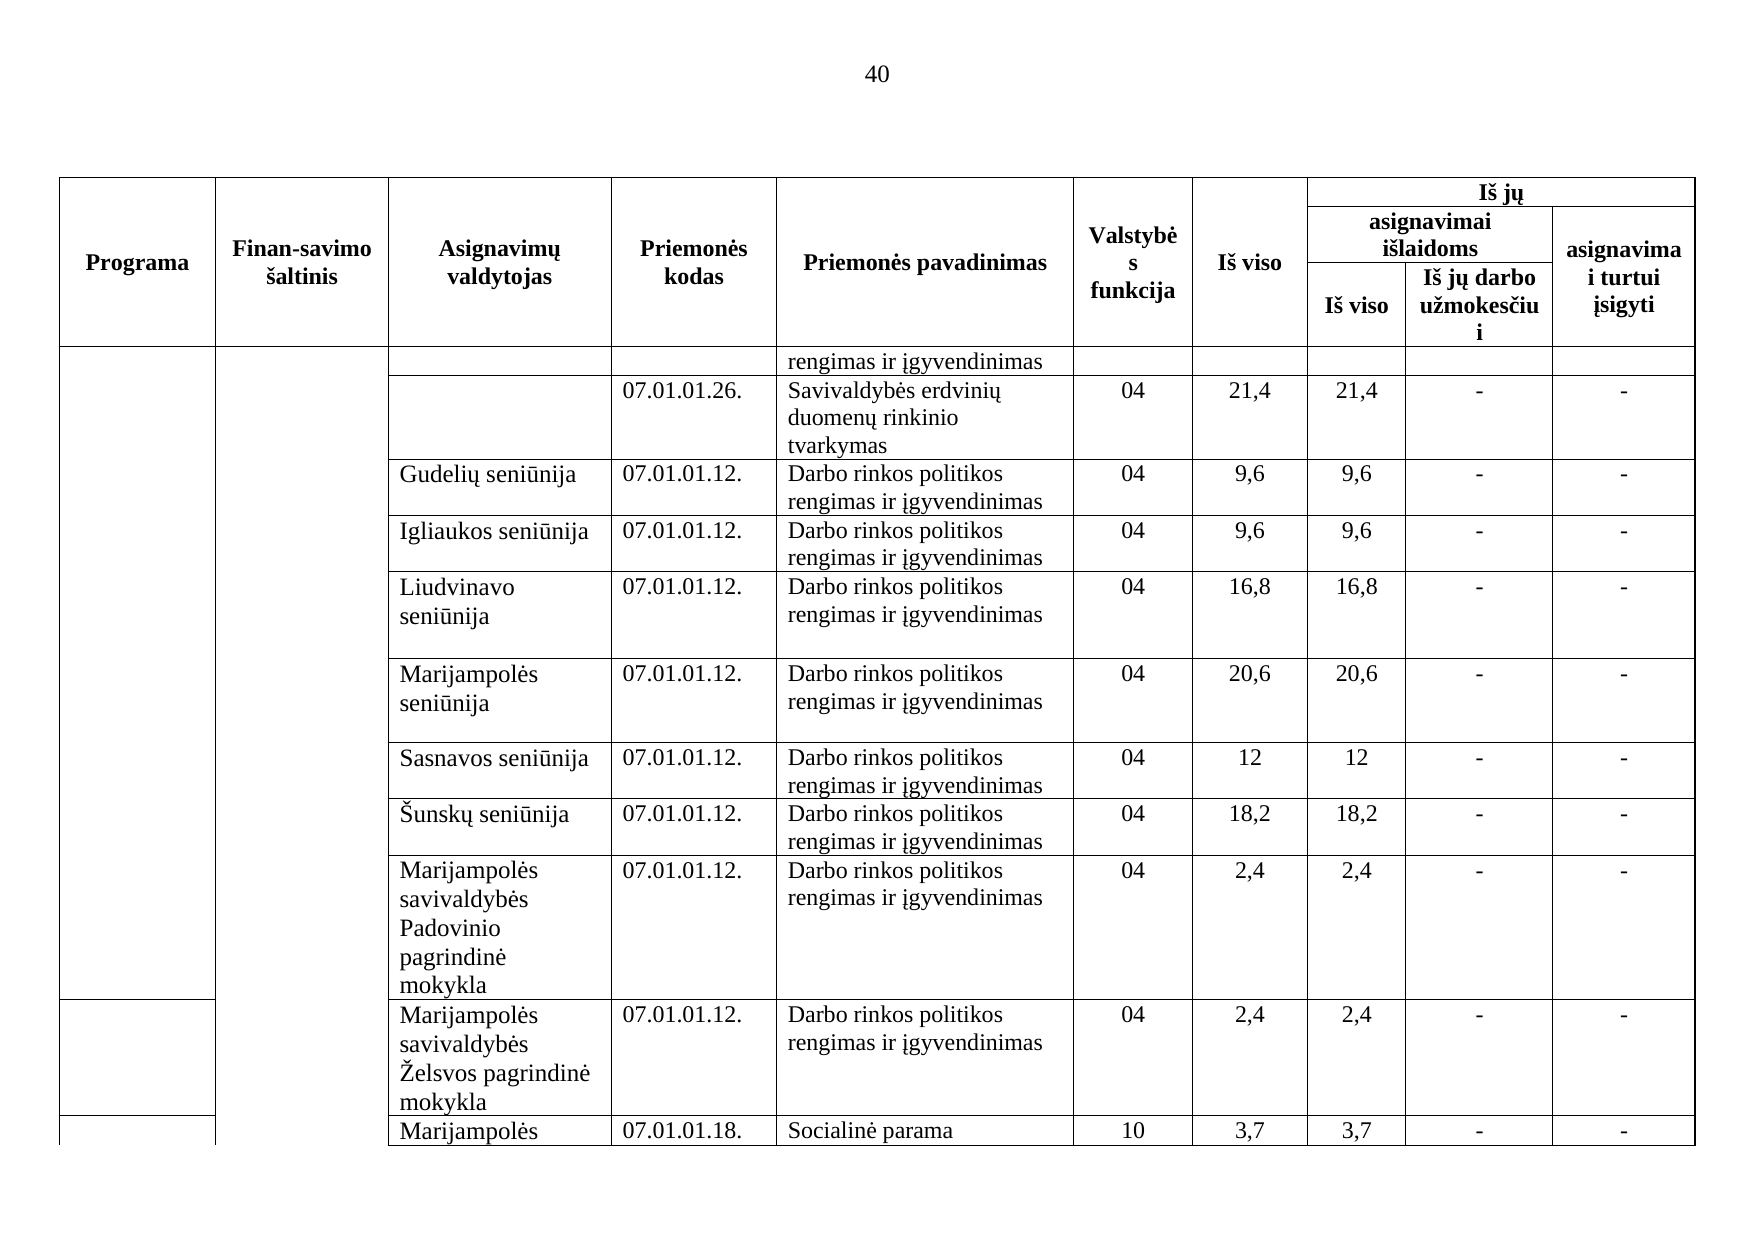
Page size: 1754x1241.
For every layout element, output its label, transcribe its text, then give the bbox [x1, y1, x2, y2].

table_cell 20,6 [1308, 659, 1405, 742]
table_cell 21,4 [1308, 376, 1405, 458]
table_cell - [1553, 516, 1694, 571]
table_cell 04 [1074, 376, 1192, 458]
table_cell Iš jų darbo užmokesčiui [1406, 263, 1552, 346]
table_header Finan-savimo šaltinis [216, 178, 388, 346]
table_cell Igliaukos seniūnija [389, 516, 611, 571]
table_header Asignavimų valdytojas [389, 178, 611, 346]
table_cell 2,4 [1193, 1000, 1307, 1115]
table_cell [216, 347, 388, 742]
table_header Iš viso [1193, 178, 1307, 346]
table_cell 07.01.01.12. [612, 799, 776, 854]
table_cell 04 [1074, 743, 1192, 798]
table_cell 07.01.01.12. [612, 743, 776, 798]
table_cell 2,4 [1308, 1000, 1405, 1115]
table_cell Marijampolės savivaldybės Želsvos pagrindinė mokykla [389, 1000, 611, 1115]
table_cell - [1406, 1116, 1552, 1145]
table_cell asignavimai išlaidoms [1308, 207, 1552, 262]
table_cell [60, 1116, 215, 1145]
table_cell 16,8 [1193, 572, 1307, 658]
table_cell - [1406, 572, 1552, 658]
table_cell [1193, 347, 1307, 374]
table_cell 18,2 [1308, 799, 1405, 854]
table_cell 04 [1074, 460, 1192, 515]
table_cell - [1406, 1000, 1552, 1115]
table_cell Šunskų seniūnija [389, 799, 611, 854]
table_cell 12 [1308, 743, 1405, 798]
table_cell - [1553, 1000, 1694, 1115]
table_cell Iš viso [1308, 263, 1405, 346]
table_cell 07.01.01.26. [612, 376, 776, 458]
table_cell [389, 347, 611, 374]
table_cell Darbo rinkos politikos rengimas ir įgyvendinimas [777, 516, 1073, 571]
table_cell Marijampolės seniūnija [389, 659, 611, 742]
table_cell Darbo rinkos politikos rengimas ir įgyvendinimas [777, 659, 1073, 742]
table_cell 04 [1074, 516, 1192, 571]
table_cell 20,6 [1193, 659, 1307, 742]
table_cell 16,8 [1308, 572, 1405, 658]
table_cell Darbo rinkos politikos rengimas ir įgyvendinimas [777, 460, 1073, 515]
table_cell 07.01.01.12. [612, 659, 776, 742]
table_cell - [1553, 659, 1694, 742]
table_cell Marijampolės [389, 1116, 611, 1145]
table_cell 10 [1074, 1116, 1192, 1145]
table_cell - [1553, 1116, 1694, 1145]
table_cell - [1553, 799, 1694, 854]
table_cell - [1553, 856, 1694, 999]
table_cell 04 [1074, 1000, 1192, 1115]
table_cell asignavimai turtui įsigyti [1553, 207, 1694, 346]
table_cell - [1406, 743, 1552, 798]
table_cell Sasnavos seniūnija [389, 743, 611, 798]
table_cell - [1406, 460, 1552, 515]
table_cell 04 [1074, 856, 1192, 999]
table_cell 2,4 [1308, 856, 1405, 999]
table_cell 9,6 [1193, 516, 1307, 571]
table_cell Gudelių seniūnija [389, 460, 611, 515]
table_cell Savivaldybės erdvinių duomenų rinkinio tvarkymas [777, 376, 1073, 458]
table_cell [389, 376, 611, 458]
table_cell [60, 347, 215, 742]
table_cell Darbo rinkos politikos rengimas ir įgyvendinimas [777, 1000, 1073, 1115]
table_cell 9,6 [1308, 516, 1405, 571]
table_cell 07.01.01.12. [612, 856, 776, 999]
table_cell 9,6 [1308, 460, 1405, 515]
table_cell 07.01.01.12. [612, 516, 776, 571]
table_cell Darbo rinkos politikos rengimas ir įgyvendinimas [777, 799, 1073, 854]
table_cell 07.01.01.18. [612, 1116, 776, 1145]
table_header Valstybės funkcija [1074, 178, 1192, 346]
table_cell [1074, 347, 1192, 374]
table_cell 18,2 [1193, 799, 1307, 854]
table_cell 3,7 [1193, 1116, 1307, 1145]
table_cell - [1406, 659, 1552, 742]
table_header Iš jų [1308, 178, 1694, 206]
table_cell - [1553, 572, 1694, 658]
table_cell - [1553, 743, 1694, 798]
table_cell [216, 742, 388, 1145]
table_cell Marijampolės savivaldybės Padovinio pagrindinė mokykla [389, 856, 611, 999]
table_cell [1406, 347, 1552, 374]
table_cell Darbo rinkos politikos rengimas ir įgyvendinimas [777, 572, 1073, 658]
table_header Programa [60, 178, 215, 346]
table_cell [60, 1000, 215, 1115]
table_cell 21,4 [1193, 376, 1307, 458]
table_cell 04 [1074, 659, 1192, 742]
table_cell 04 [1074, 572, 1192, 658]
table_cell [60, 742, 215, 999]
table_cell - [1553, 376, 1694, 458]
table_cell - [1553, 460, 1694, 515]
table_cell - [1553, 347, 1694, 374]
table_cell rengimas ir įgyvendinimas [777, 347, 1073, 374]
table_cell - [1406, 856, 1552, 999]
table_cell - [1406, 799, 1552, 854]
table_cell 07.01.01.12. [612, 572, 776, 658]
table_cell 9,6 [1193, 460, 1307, 515]
table_cell [1308, 347, 1405, 374]
table_cell Darbo rinkos politikos rengimas ir įgyvendinimas [777, 743, 1073, 798]
table_header Priemonės kodas [612, 178, 776, 346]
table_cell 04 [1074, 799, 1192, 854]
table_cell [612, 347, 776, 374]
table_header Priemonės pavadinimas [777, 178, 1073, 346]
table_cell 2,4 [1193, 856, 1307, 999]
table_cell Darbo rinkos politikos rengimas ir įgyvendinimas [777, 856, 1073, 999]
table_cell 07.01.01.12. [612, 1000, 776, 1115]
table_cell - [1406, 376, 1552, 458]
table_cell Liudvinavo seniūnija [389, 572, 611, 658]
table_cell 12 [1193, 743, 1307, 798]
table_cell - [1406, 516, 1552, 571]
table_cell 3,7 [1308, 1116, 1405, 1145]
table_cell Socialinė parama [777, 1116, 1073, 1145]
table_cell 07.01.01.12. [612, 460, 776, 515]
